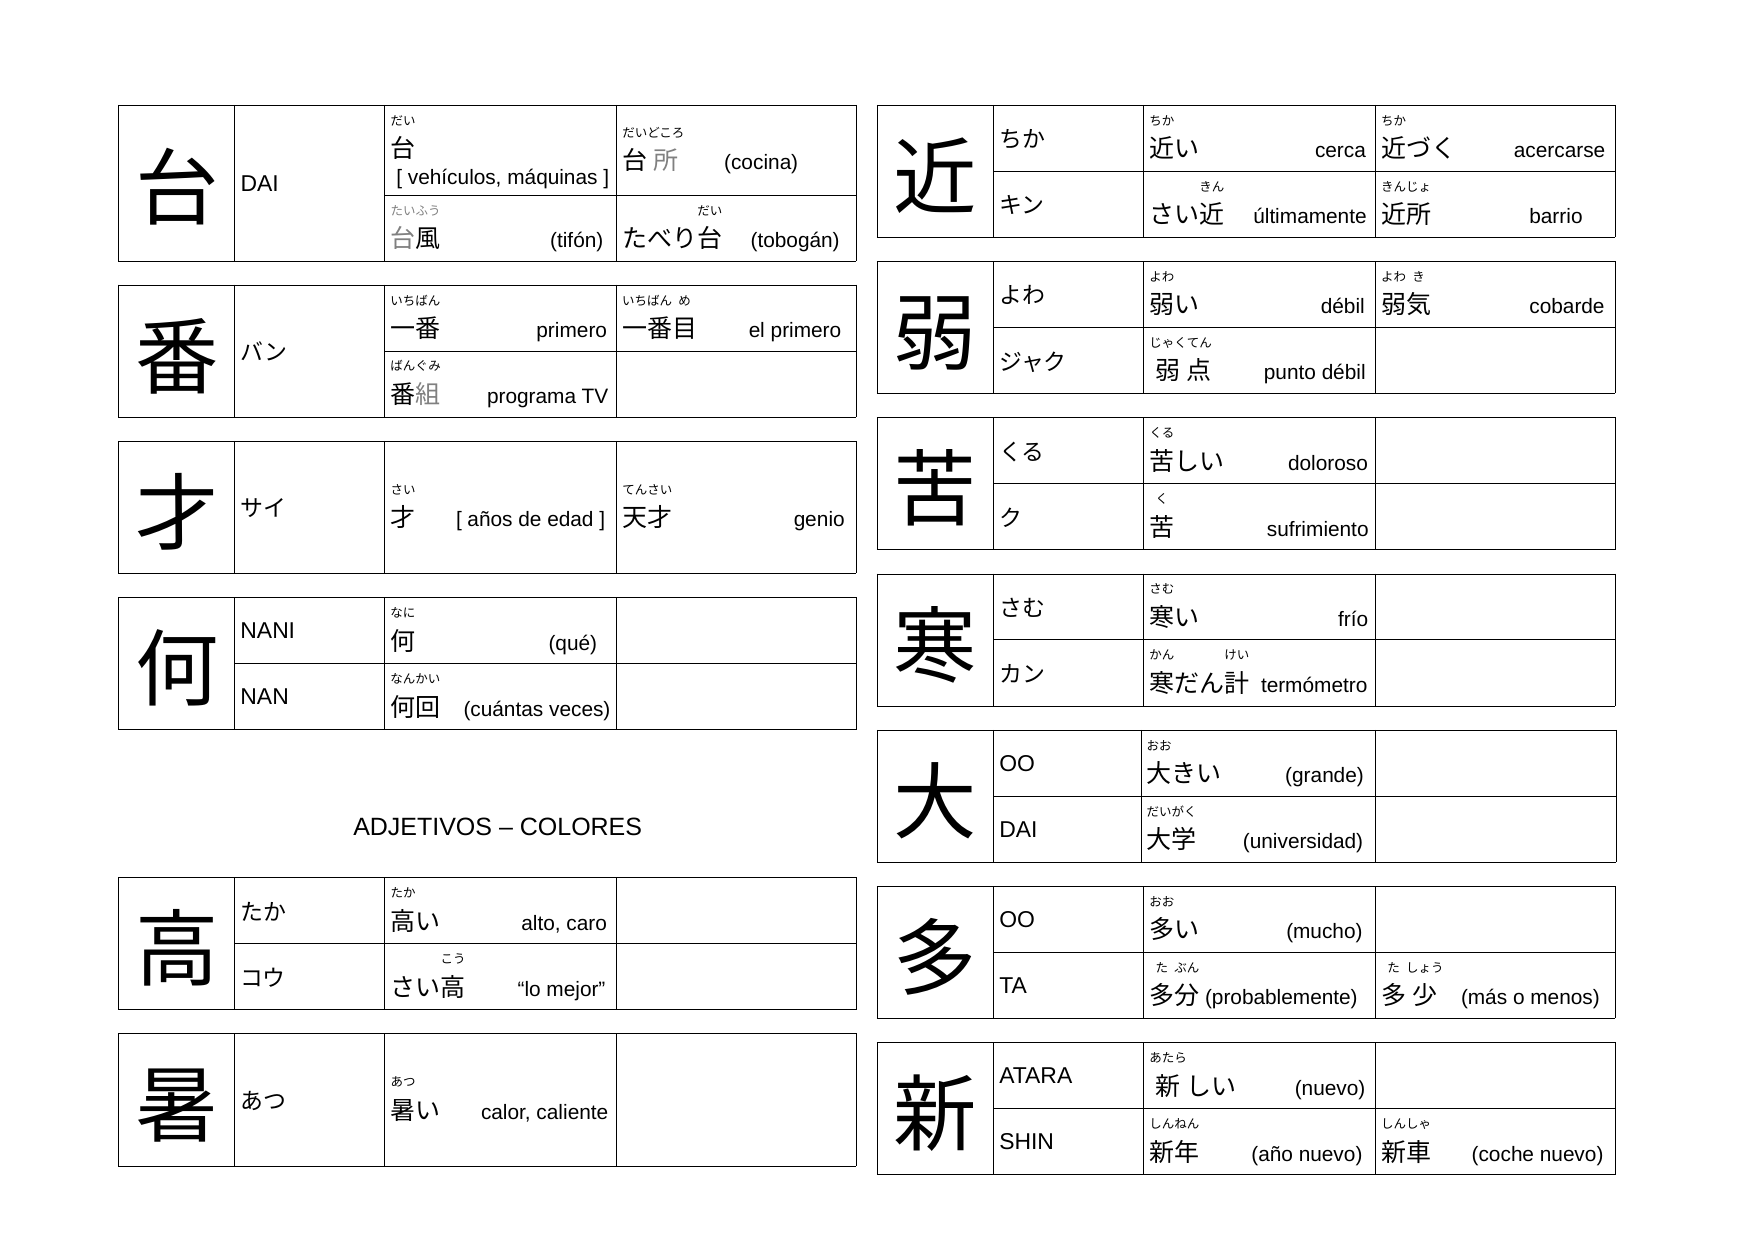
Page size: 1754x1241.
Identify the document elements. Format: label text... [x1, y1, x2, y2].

table_cell 多た少しょう (más o menos) [1376, 953, 1615, 1018]
table_header [1376, 731, 1616, 796]
table_header 多 [878, 887, 993, 1018]
table_header [617, 598, 856, 663]
table_cell NAN [235, 664, 384, 729]
table_header 台 [119, 106, 234, 261]
table_cell 近きん所じょ barrio [1376, 172, 1615, 237]
table_header 何 [119, 598, 234, 729]
table_header 天てん才さい genio [617, 442, 856, 573]
table_cell 弱じゃく点てん punto débil [1144, 328, 1375, 393]
table_cell TA [994, 953, 1143, 1018]
table_cell [1376, 640, 1615, 706]
table_header 大 [878, 731, 993, 862]
table_header 才さい [ años de edad ] [385, 442, 616, 573]
table_header [1376, 575, 1615, 639]
table_header サイ [235, 442, 384, 573]
table_cell キン [994, 172, 1143, 237]
table_header 苦くるしい doloroso [1144, 418, 1375, 483]
table_cell [617, 352, 856, 417]
text ADJETIVOS – COLORES [118, 812, 877, 841]
table_header くる [994, 418, 1143, 483]
table_cell [1376, 328, 1615, 393]
table_cell 新しん年ねん (año nuevo) [1144, 1109, 1375, 1174]
table_header 近ちかづく acercarse [1376, 106, 1615, 171]
table_header 暑あつい calor, caliente [385, 1034, 616, 1166]
table_header ATARA [994, 1043, 1143, 1108]
table_header さむ [994, 575, 1143, 639]
table_cell ク [994, 484, 1143, 549]
table_header 台だい所どころ (cocina) [617, 106, 856, 194]
table_header 苦 [878, 418, 993, 549]
table_cell 何なん回かい (cuántas veces) [385, 664, 616, 729]
table_header 弱よわい débil [1144, 262, 1375, 327]
table_cell カン [994, 640, 1143, 706]
table_header OO [994, 887, 1143, 952]
table_header NANI [235, 598, 384, 663]
table_cell 新しん車しゃ (coche nuevo) [1376, 1109, 1615, 1174]
table_header 番 [119, 286, 234, 417]
table_header ちか [994, 106, 1143, 171]
table_header [1376, 1043, 1615, 1108]
table_header 一いち番ばん目め el primero [617, 286, 856, 351]
table_header 新あたらしい (nuevo) [1144, 1043, 1375, 1108]
table_header 近ちかい cerca [1144, 106, 1375, 171]
table_cell さい近きん últimamente [1144, 172, 1375, 237]
table_cell 苦く sufrimiento [1144, 484, 1375, 549]
table_header [617, 878, 856, 943]
table_header 高 [119, 878, 234, 1009]
table_cell SHIN [994, 1109, 1143, 1174]
table_cell 番ばん組ぐみ programa TV [385, 352, 616, 417]
table_header 暑 [119, 1034, 234, 1166]
table_header [1376, 418, 1615, 483]
table_header 一いち番ばん primero [385, 286, 616, 351]
table_cell DAI [994, 797, 1141, 862]
table_cell [617, 944, 856, 1009]
table_header 新 [878, 1043, 993, 1174]
table_header たか [235, 878, 384, 943]
table_cell 多た分ぶん (probablemente) [1144, 953, 1375, 1018]
table_cell [1376, 484, 1615, 549]
table_cell さい高こう “lo mejor” [385, 944, 616, 1009]
table_header 何なに (qué) [385, 598, 616, 663]
table_header 大おおきい (grande) [1142, 731, 1375, 796]
table_header 寒 [878, 575, 993, 706]
table_cell 台たい風ふう (tifón) [385, 196, 616, 261]
table_header 近 [878, 106, 993, 237]
table_header バン [235, 286, 384, 417]
table_header 台だい [ vehículos, máquinas ] [385, 106, 616, 194]
table_header [1376, 887, 1615, 952]
table_cell [617, 664, 856, 729]
table_cell コウ [235, 944, 384, 1009]
table_header 多おおい (mucho) [1144, 887, 1375, 952]
table_header [617, 1034, 856, 1166]
table_header 高たかい alto, caro [385, 878, 616, 943]
table_header よわ [994, 262, 1143, 327]
table_cell 大だい学がく (universidad) [1142, 797, 1375, 862]
table_header 弱 [878, 262, 993, 393]
table_cell ジャク [994, 328, 1143, 393]
table_header DAI [235, 106, 384, 261]
table_cell 寒かんだん計けい termómetro [1144, 640, 1375, 706]
table_header あつ [235, 1034, 384, 1166]
table_header 弱よわ気き cobarde [1376, 262, 1615, 327]
table_cell たべり台だい (tobogán) [617, 196, 856, 261]
table_header 寒さむい frío [1144, 575, 1375, 639]
table_cell [1376, 797, 1616, 862]
table_header 才 [119, 442, 234, 573]
table_header OO [994, 731, 1141, 796]
